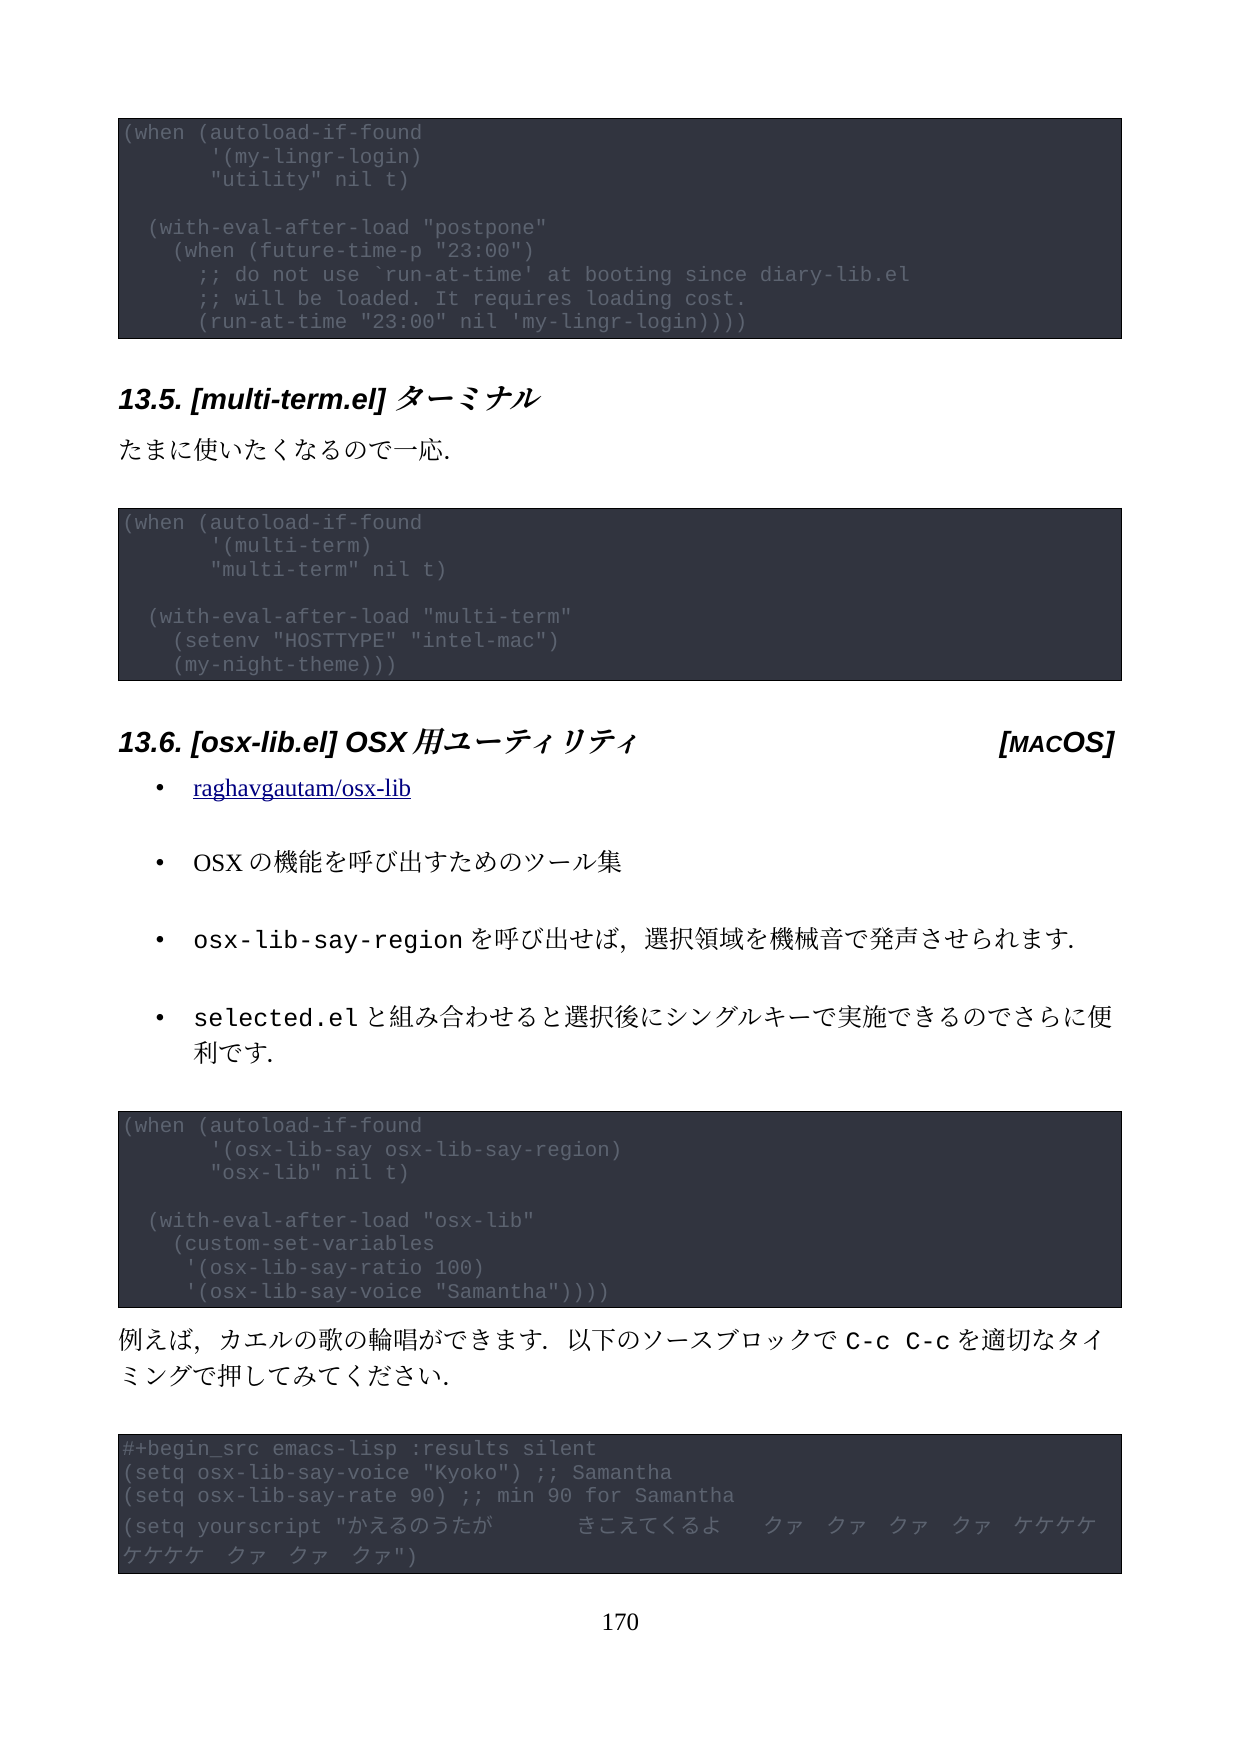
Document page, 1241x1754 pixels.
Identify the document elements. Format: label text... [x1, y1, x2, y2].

text (setq osx-lib-say-rate 90) ;; min 90 for Samantha [119, 1481, 1121, 1505]
text (with-eval-after-load "postpone" [119, 213, 1121, 236]
text (custom-set-variables [119, 1229, 1121, 1253]
text (with-eval-after-load "multi-term" [119, 602, 1121, 626]
subtitle [multi-term.el] ターミナル [118, 376, 1122, 418]
text (setq yourscript "かえるのうたが きこえてくるよ クァ クァ クァ クァ ケケケケ ケケケケ クァ クァ クァ") [119, 1505, 1121, 1573]
text "utility" nil t) [119, 165, 1121, 189]
text (when (autoload-if-found [119, 1112, 1121, 1135]
text #+begin_src emacs-lisp :results silent [119, 1435, 1121, 1458]
list selected.el と組み合わせると選択後にシングルキーで実施できるのでさらに便利です． [156, 998, 1122, 1099]
text (when (autoload-if-found [119, 119, 1121, 142]
text '(osx-lib-say-voice "Samantha")))) [119, 1277, 1121, 1307]
text (my-night-theme))) [119, 650, 1121, 680]
list raghavgautam/osx-lib [156, 773, 1122, 831]
text '(multi-term) [119, 531, 1121, 555]
text (when (autoload-if-found [119, 509, 1121, 531]
text (run-at-time "23:00" nil 'my-lingr-login)))) [119, 307, 1121, 338]
text "osx-lib" nil t) [119, 1158, 1121, 1182]
text '(osx-lib-say-ratio 100) [119, 1253, 1121, 1277]
text '(osx-lib-say osx-lib-say-region) [119, 1135, 1121, 1158]
text '(my-lingr-login) [119, 142, 1121, 165]
text ;; will be loaded. It requires loading cost. [119, 284, 1121, 307]
list OSXの機能を呼び出すためのツール集 [156, 843, 1122, 908]
text 例えば，カエルの歌の輪唱ができます．以下のソースブロックで C-c C-c を適切なタイミングで押してみてください． [118, 1321, 1122, 1422]
list osx-lib-say-region を呼び出せば，選択領域を機械音で発声させられます． [156, 920, 1122, 985]
text "multi-term" nil t) [119, 555, 1121, 579]
text (with-eval-after-load "osx-lib" [119, 1206, 1121, 1229]
text ;; do not use `run-at-time' at booting since diary-lib.el [119, 260, 1121, 284]
subtitle [osx-lib.el] OSX用ユーティリティ [macOS] [118, 719, 1122, 761]
text (setq osx-lib-say-voice "Kyoko") ;; Samantha [119, 1458, 1121, 1481]
text (when (future-time-p "23:00") [119, 236, 1121, 260]
text (setenv "HOSTTYPE" "intel-mac") [119, 626, 1121, 650]
text たまに使いたくなるので一応． [118, 431, 1122, 495]
